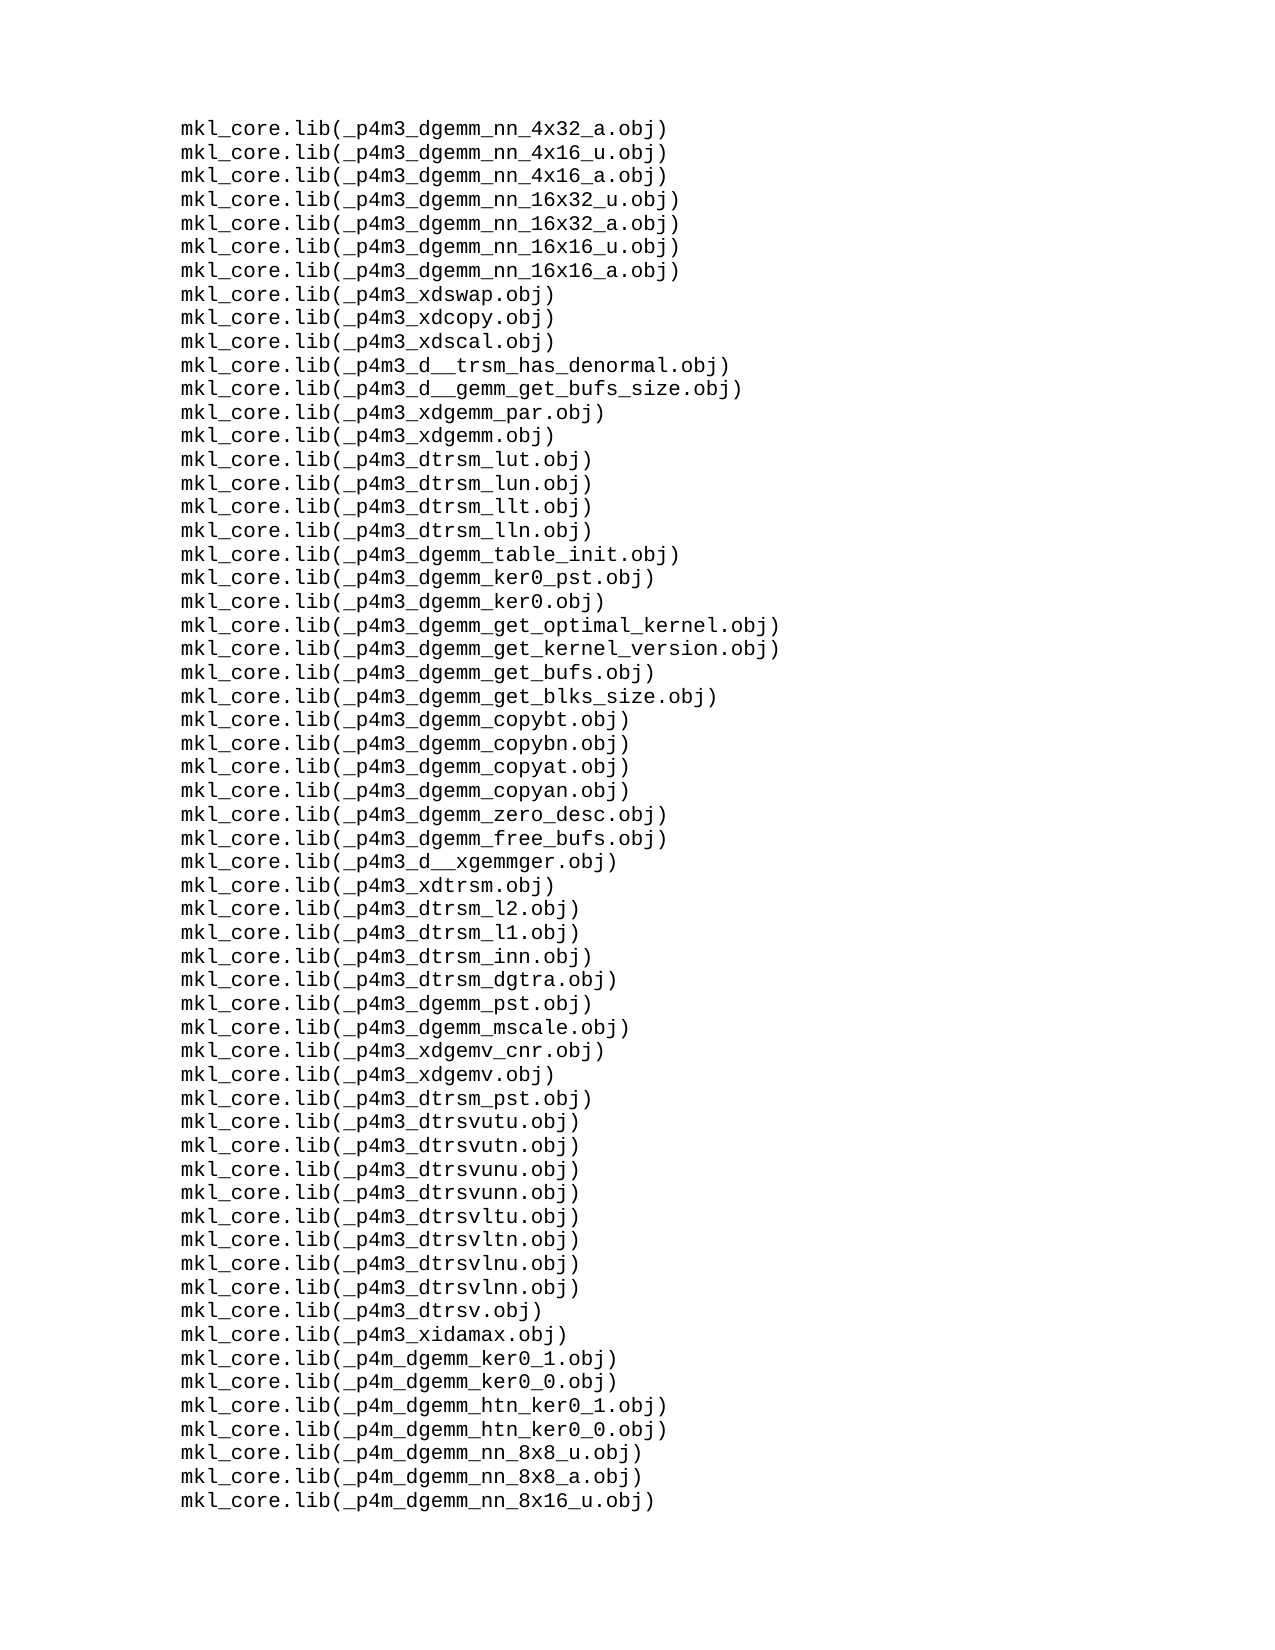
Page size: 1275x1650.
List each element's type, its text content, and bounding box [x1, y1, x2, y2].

text mkl_core.lib(_p4m3_d__xgemmger.obj) [118, 851, 1157, 875]
text mkl_core.lib(_p4m3_xidamax.obj) [118, 1324, 1157, 1348]
text mkl_core.lib(_p4m3_dgemm_copybt.obj) [118, 709, 1157, 733]
text mkl_core.lib(_p4m3_dtrsvltu.obj) [118, 1206, 1157, 1229]
text mkl_core.lib(_p4m3_dgemm_copybn.obj) [118, 733, 1157, 757]
text mkl_core.lib(_p4m3_dgemm_get_blks_size.obj) [118, 686, 1157, 709]
text mkl_core.lib(_p4m3_xdgemv.obj) [118, 1064, 1157, 1088]
text mkl_core.lib(_p4m3_xdswap.obj) [118, 284, 1157, 307]
text mkl_core.lib(_p4m3_dtrsvunu.obj) [118, 1158, 1157, 1182]
text mkl_core.lib(_p4m3_dtrsvlnn.obj) [118, 1277, 1157, 1300]
text mkl_core.lib(_p4m_dgemm_htn_ker0_1.obj) [118, 1395, 1157, 1419]
text mkl_core.lib(_p4m3_dgemm_ker0_pst.obj) [118, 567, 1157, 591]
text mkl_core.lib(_p4m3_dtrsvutu.obj) [118, 1111, 1157, 1135]
text mkl_core.lib(_p4m3_dgemm_get_kernel_version.obj) [118, 638, 1157, 662]
text mkl_core.lib(_p4m3_xdgemv_cnr.obj) [118, 1040, 1157, 1064]
text mkl_core.lib(_p4m3_dtrsvlnu.obj) [118, 1253, 1157, 1277]
text mkl_core.lib(_p4m3_d__trsm_has_denormal.obj) [118, 354, 1157, 378]
text mkl_core.lib(_p4m3_dgemm_pst.obj) [118, 993, 1157, 1017]
text mkl_core.lib(_p4m3_dtrsm_inn.obj) [118, 946, 1157, 969]
text mkl_core.lib(_p4m3_dgemm_get_optimal_kernel.obj) [118, 615, 1157, 638]
text mkl_core.lib(_p4m3_dgemm_free_bufs.obj) [118, 827, 1157, 851]
text mkl_core.lib(_p4m3_dgemm_mscale.obj) [118, 1017, 1157, 1040]
text mkl_core.lib(_p4m3_dtrsvunn.obj) [118, 1182, 1157, 1206]
text mkl_core.lib(_p4m3_dgemm_nn_16x32_u.obj) [118, 189, 1157, 213]
text mkl_core.lib(_p4m3_dtrsm_l2.obj) [118, 898, 1157, 922]
text mkl_core.lib(_p4m3_dgemm_table_init.obj) [118, 544, 1157, 567]
text mkl_core.lib(_p4m3_dtrsm_pst.obj) [118, 1088, 1157, 1111]
text mkl_core.lib(_p4m3_dtrsm_llt.obj) [118, 496, 1157, 520]
text mkl_core.lib(_p4m3_dtrsv.obj) [118, 1300, 1157, 1324]
text mkl_core.lib(_p4m3_dgemm_nn_16x16_a.obj) [118, 260, 1157, 284]
text mkl_core.lib(_p4m_dgemm_nn_8x8_a.obj) [118, 1466, 1157, 1489]
text mkl_core.lib(_p4m3_xdgemm.obj) [118, 426, 1157, 449]
text mkl_core.lib(_p4m3_dtrsm_lut.obj) [118, 449, 1157, 473]
text mkl_core.lib(_p4m3_dgemm_copyan.obj) [118, 780, 1157, 804]
text mkl_core.lib(_p4m3_dgemm_nn_4x16_a.obj) [118, 165, 1157, 189]
text mkl_core.lib(_p4m_dgemm_nn_8x16_u.obj) [118, 1489, 1157, 1513]
text mkl_core.lib(_p4m3_dgemm_nn_16x16_u.obj) [118, 236, 1157, 260]
text mkl_core.lib(_p4m3_dtrsvltn.obj) [118, 1229, 1157, 1253]
text mkl_core.lib(_p4m3_dtrsm_lln.obj) [118, 520, 1157, 544]
text mkl_core.lib(_p4m3_dtrsm_lun.obj) [118, 473, 1157, 496]
text mkl_core.lib(_p4m3_dgemm_zero_desc.obj) [118, 804, 1157, 827]
text mkl_core.lib(_p4m_dgemm_htn_ker0_0.obj) [118, 1419, 1157, 1442]
text mkl_core.lib(_p4m3_dgemm_nn_16x32_a.obj) [118, 213, 1157, 236]
text mkl_core.lib(_p4m3_xdcopy.obj) [118, 307, 1157, 331]
text mkl_core.lib(_p4m_dgemm_ker0_0.obj) [118, 1371, 1157, 1395]
text mkl_core.lib(_p4m3_dgemm_ker0.obj) [118, 591, 1157, 615]
text mkl_core.lib(_p4m3_xdgemm_par.obj) [118, 402, 1157, 426]
text mkl_core.lib(_p4m3_xdtrsm.obj) [118, 875, 1157, 898]
text mkl_core.lib(_p4m3_dtrsm_l1.obj) [118, 922, 1157, 946]
text mkl_core.lib(_p4m3_dtrsvutn.obj) [118, 1135, 1157, 1158]
text mkl_core.lib(_p4m_dgemm_ker0_1.obj) [118, 1348, 1157, 1371]
text mkl_core.lib(_p4m3_d__gemm_get_bufs_size.obj) [118, 378, 1157, 402]
text mkl_core.lib(_p4m3_dgemm_get_bufs.obj) [118, 662, 1157, 686]
text mkl_core.lib(_p4m_dgemm_nn_8x8_u.obj) [118, 1442, 1157, 1466]
text mkl_core.lib(_p4m3_dtrsm_dgtra.obj) [118, 969, 1157, 993]
text mkl_core.lib(_p4m3_dgemm_nn_4x32_a.obj) [118, 118, 1157, 142]
text mkl_core.lib(_p4m3_dgemm_copyat.obj) [118, 757, 1157, 780]
text mkl_core.lib(_p4m3_dgemm_nn_4x16_u.obj) [118, 142, 1157, 165]
text mkl_core.lib(_p4m3_xdscal.obj) [118, 331, 1157, 354]
